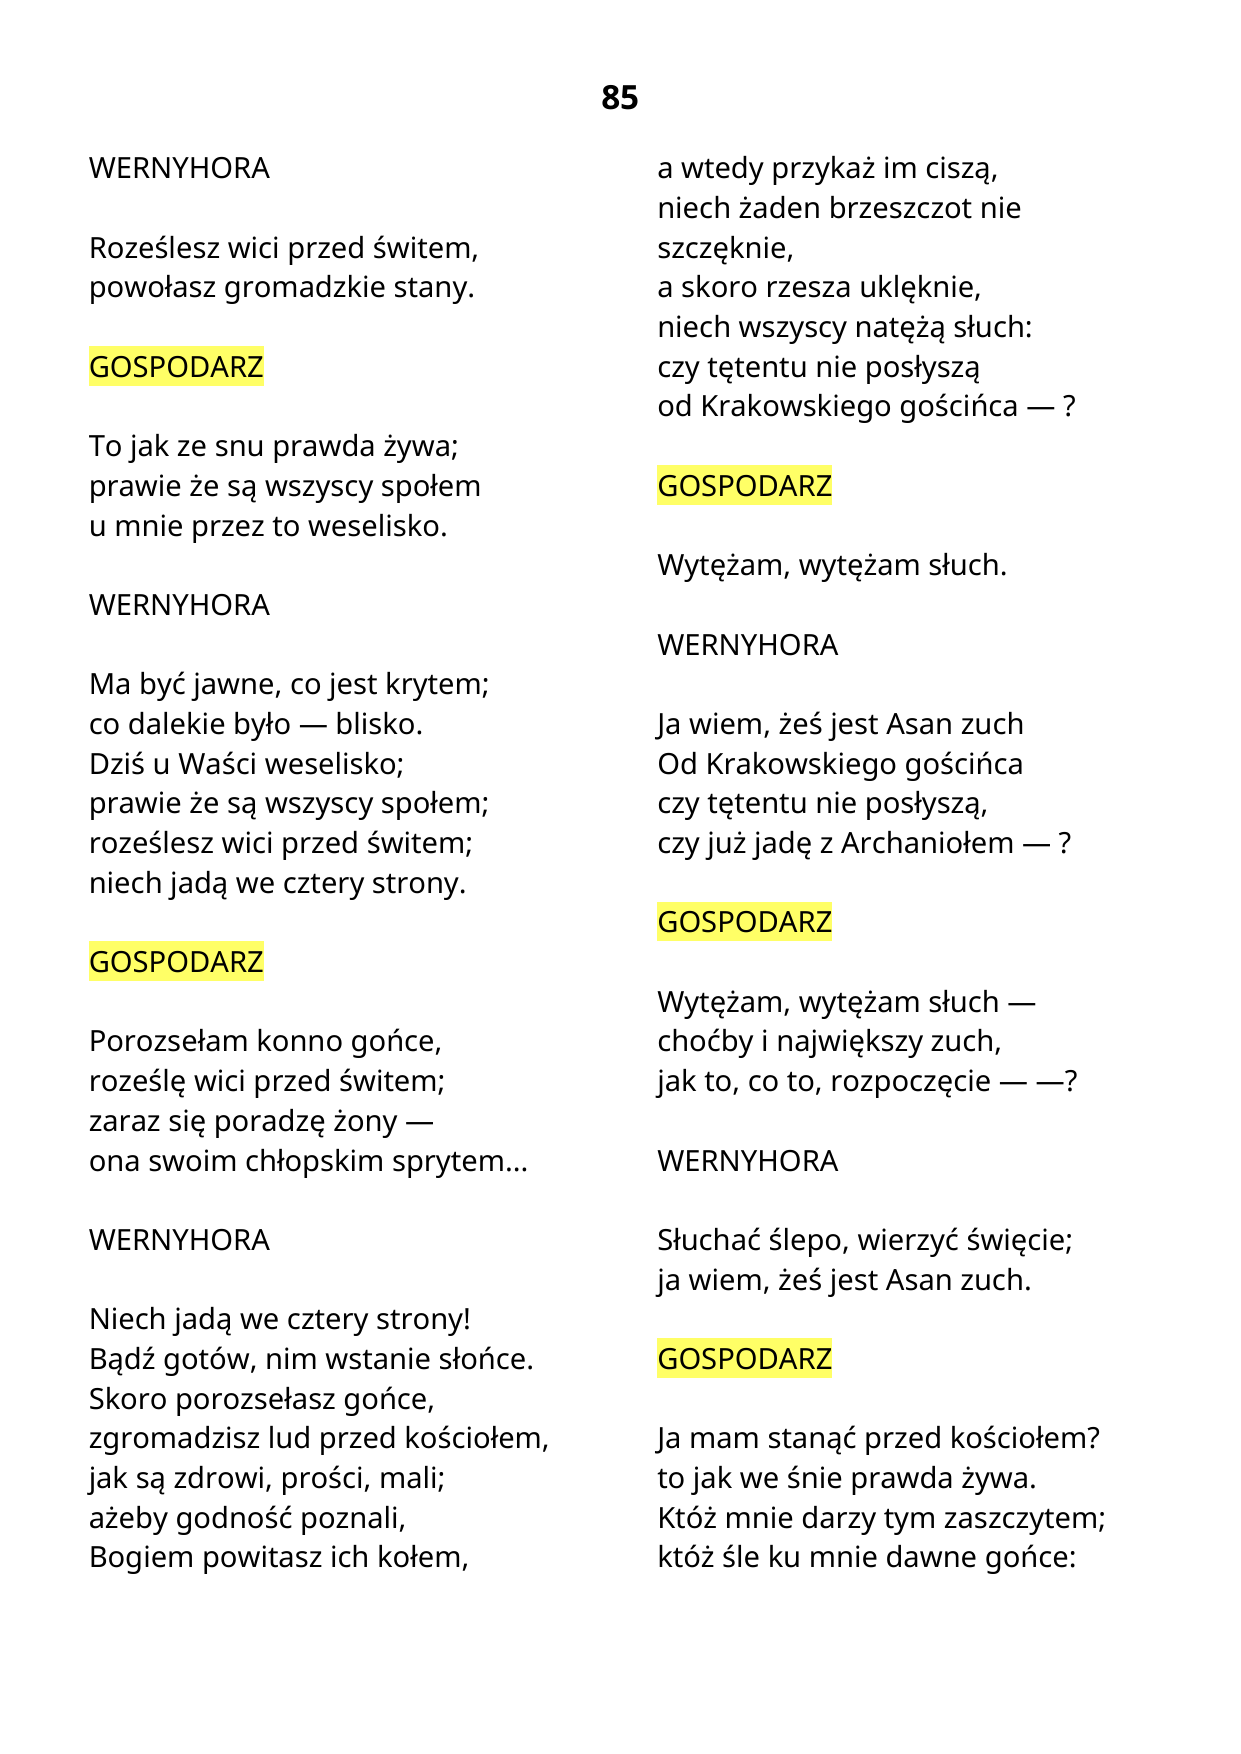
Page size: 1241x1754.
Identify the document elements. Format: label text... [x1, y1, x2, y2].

text ja wiem, żeś jest Asan zuch. [657, 1259, 1152, 1298]
text czy już jadę z Archaniołem — ? [657, 822, 1152, 862]
text to jak we śnie prawda żywa. [657, 1457, 1152, 1497]
text WERNYHORA [657, 1140, 1152, 1179]
text ażeby godność poznali, [88, 1497, 583, 1537]
text roześlesz wici przed świtem; [88, 822, 583, 862]
text To jak ze snu prawda żywa; [88, 425, 583, 465]
text niech żaden brzeszczot nie szczęknie, [657, 187, 1152, 267]
text Skoro porozsełasz gońce, [88, 1378, 583, 1418]
text GOSPODARZ [657, 902, 1152, 941]
text a skoro rzesza uklęknie, [657, 267, 1152, 306]
text Roześlesz wici przed świtem, [88, 227, 583, 267]
text Bogiem powitasz ich kołem, [88, 1537, 583, 1576]
text GOSPODARZ [657, 1338, 1152, 1378]
text Słuchać ślepo, wierzyć święcie; [657, 1219, 1152, 1259]
text Niech jadą we cztery strony! [88, 1298, 583, 1338]
text co dalekie było — blisko. [88, 703, 583, 743]
text choćby i największy zuch, [657, 1021, 1152, 1060]
text niech jadą we cztery strony. [88, 862, 583, 902]
text prawie że są wszyscy społem; [88, 783, 583, 822]
text Wytężam, wytężam słuch. [657, 544, 1152, 584]
text czy tętentu nie posłyszą [657, 346, 1152, 386]
text GOSPODARZ [88, 941, 583, 981]
text GOSPODARZ [657, 465, 1152, 505]
text Któż mnie darzy tym zaszczytem; [657, 1497, 1152, 1537]
text Ja mam stanąć przed kościołem? [657, 1418, 1152, 1457]
text jak są zdrowi, prości, mali; [88, 1457, 583, 1497]
text GOSPODARZ [88, 346, 583, 386]
text Wytężam, wytężam słuch — [657, 981, 1152, 1021]
text zgromadzisz lud przed kościołem, [88, 1418, 583, 1457]
text Porozsełam konno gońce, [88, 1021, 583, 1060]
text Ja wiem, żeś jest Asan zuch [657, 703, 1152, 743]
text zaraz się poradzę żony — [88, 1100, 583, 1140]
text WERNYHORA [88, 1219, 583, 1259]
text roześlę wici przed świtem; [88, 1060, 583, 1100]
text od Krakowskiego gościńca — ? [657, 386, 1152, 425]
text WERNYHORA [88, 584, 583, 624]
text niech wszyscy natężą słuch: [657, 306, 1152, 346]
text czy tętentu nie posłyszą, [657, 783, 1152, 822]
text powołasz gromadzkie stany. [88, 267, 583, 306]
text Bądź gotów, nim wstanie słońce. [88, 1338, 583, 1378]
text a wtedy przykaż im ciszą, [657, 148, 1152, 187]
text jak to, co to, rozpoczęcie — —? [657, 1060, 1152, 1100]
text Ma być jawne, co jest krytem; [88, 663, 583, 703]
text u mnie przez to weselisko. [88, 505, 583, 544]
text któż śle ku mnie dawne gońce: [657, 1537, 1152, 1576]
text prawie że są wszyscy społem [88, 465, 583, 505]
text ona swoim chłopskim sprytem... [88, 1140, 583, 1179]
text WERNYHORA [657, 624, 1152, 663]
text Od Krakowskiego gościńca [657, 743, 1152, 783]
text Dziś u Waści weselisko; [88, 743, 583, 783]
text WERNYHORA [88, 148, 583, 187]
